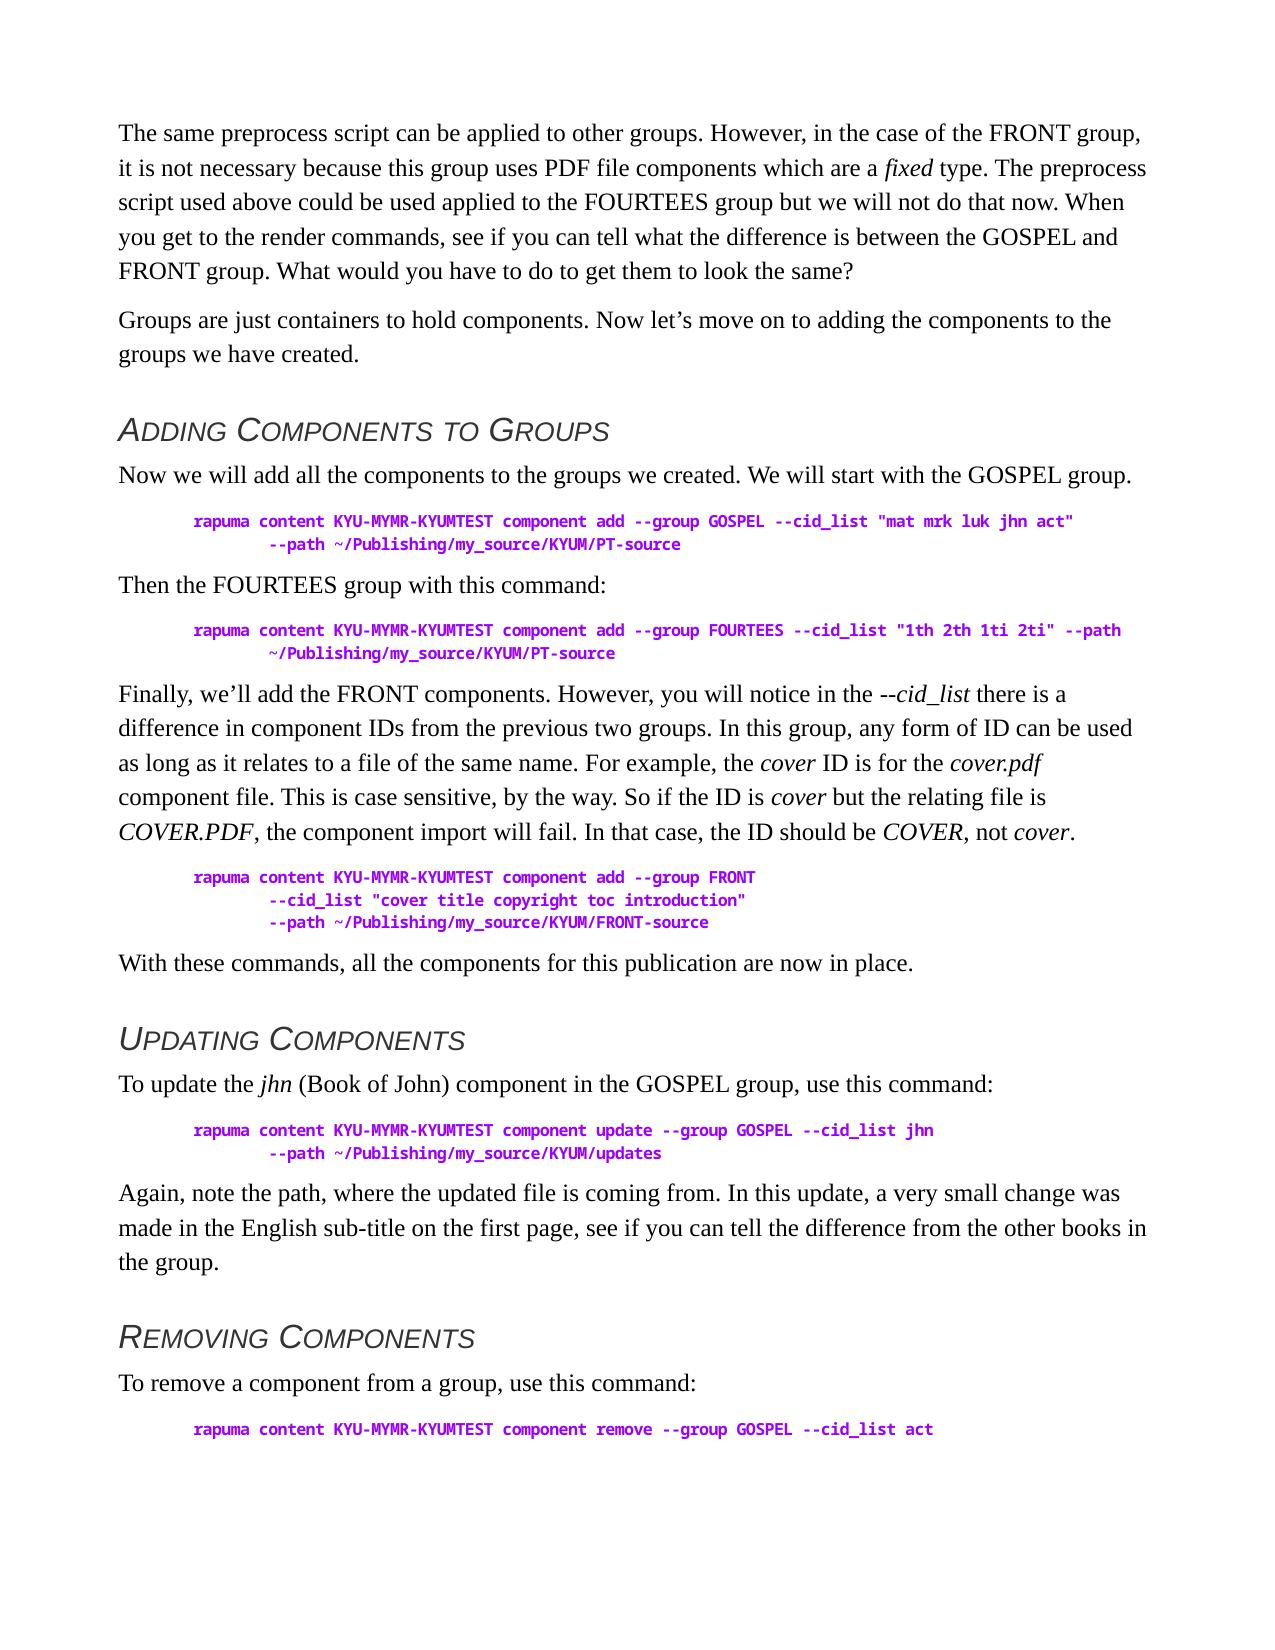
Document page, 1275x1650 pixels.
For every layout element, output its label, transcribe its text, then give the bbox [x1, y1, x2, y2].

text To update the jhn (Book of John) component in the GOSPEL group, use this command: [118, 1069, 1157, 1098]
text rapuma content KYU-MYMR-KYUMTEST component add --group FRONT --cid_list "cover title copyright toc introduction" --path ~/Publishing/my_source/KYUM/FRONT-source [193, 866, 1157, 934]
text rapuma content KYU-MYMR-KYUMTEST component remove --group GOSPEL --cid_list act [193, 1418, 1157, 1440]
text rapuma content KYU-MYMR-KYUMTEST component add --group GOSPEL --cid_list "mat mrk luk jhn act" --path ~/Publishing/my_source/KYUM/PT-source [193, 510, 1157, 555]
text Groups are just containers to hold components. Now let’s move on to adding the components to the groups we have created. [118, 305, 1157, 368]
text With these commands, all the components for this publication are now in place. [118, 948, 1157, 977]
subtitle Adding Components to Groups [118, 409, 1157, 448]
text Then the FOURTEES group with this command: [118, 570, 1157, 598]
text Again, note the path, where the updated file is coming from. In this update, a very small change was made in the English sub-title on the first page, see if you can tell the difference from the other books in the group. [118, 1178, 1157, 1276]
subtitle Removing Components [118, 1317, 1157, 1356]
text Now we will add all the components to the groups we created. We will start with the GOSPEL group. [118, 461, 1157, 489]
text The same preprocess script can be applied to other groups. However, in the case of the FRONT group, it is not necessary because this group uses PDF file components which are a fixed type. The preprocess script used above could be used applied to the FOURTEES group but we will not do that now. When you get to the render commands, see if you can tell what the difference is between the GOSPEL and FRONT group. What would you have to do to get them to look the same? [118, 118, 1157, 285]
text rapuma content KYU-MYMR-KYUMTEST component update --group GOSPEL --cid_list jhn --path ~/Publishing/my_source/KYUM/updates [193, 1118, 1157, 1164]
text Finally, we’ll add the FRONT components. However, you will notice in the --cid_list there is a difference in component IDs from the previous two groups. In this group, any form of ID can be used as long as it relates to a file of the same name. For example, the cover ID is for the cover.pdf component file. This is case sensitive, by the way. So if the ID is cover but the relating file is COVER.PDF, the component import will fail. In that case, the ID should be COVER, not cover. [118, 679, 1157, 845]
subtitle Updating Components [118, 1018, 1157, 1057]
text rapuma content KYU-MYMR-KYUMTEST component add --group FOURTEES --cid_list "1th 2th 1ti 2ti" --path ~/Publishing/my_source/KYUM/PT-source [193, 619, 1157, 664]
text To remove a component from a group, use this command: [118, 1368, 1157, 1397]
